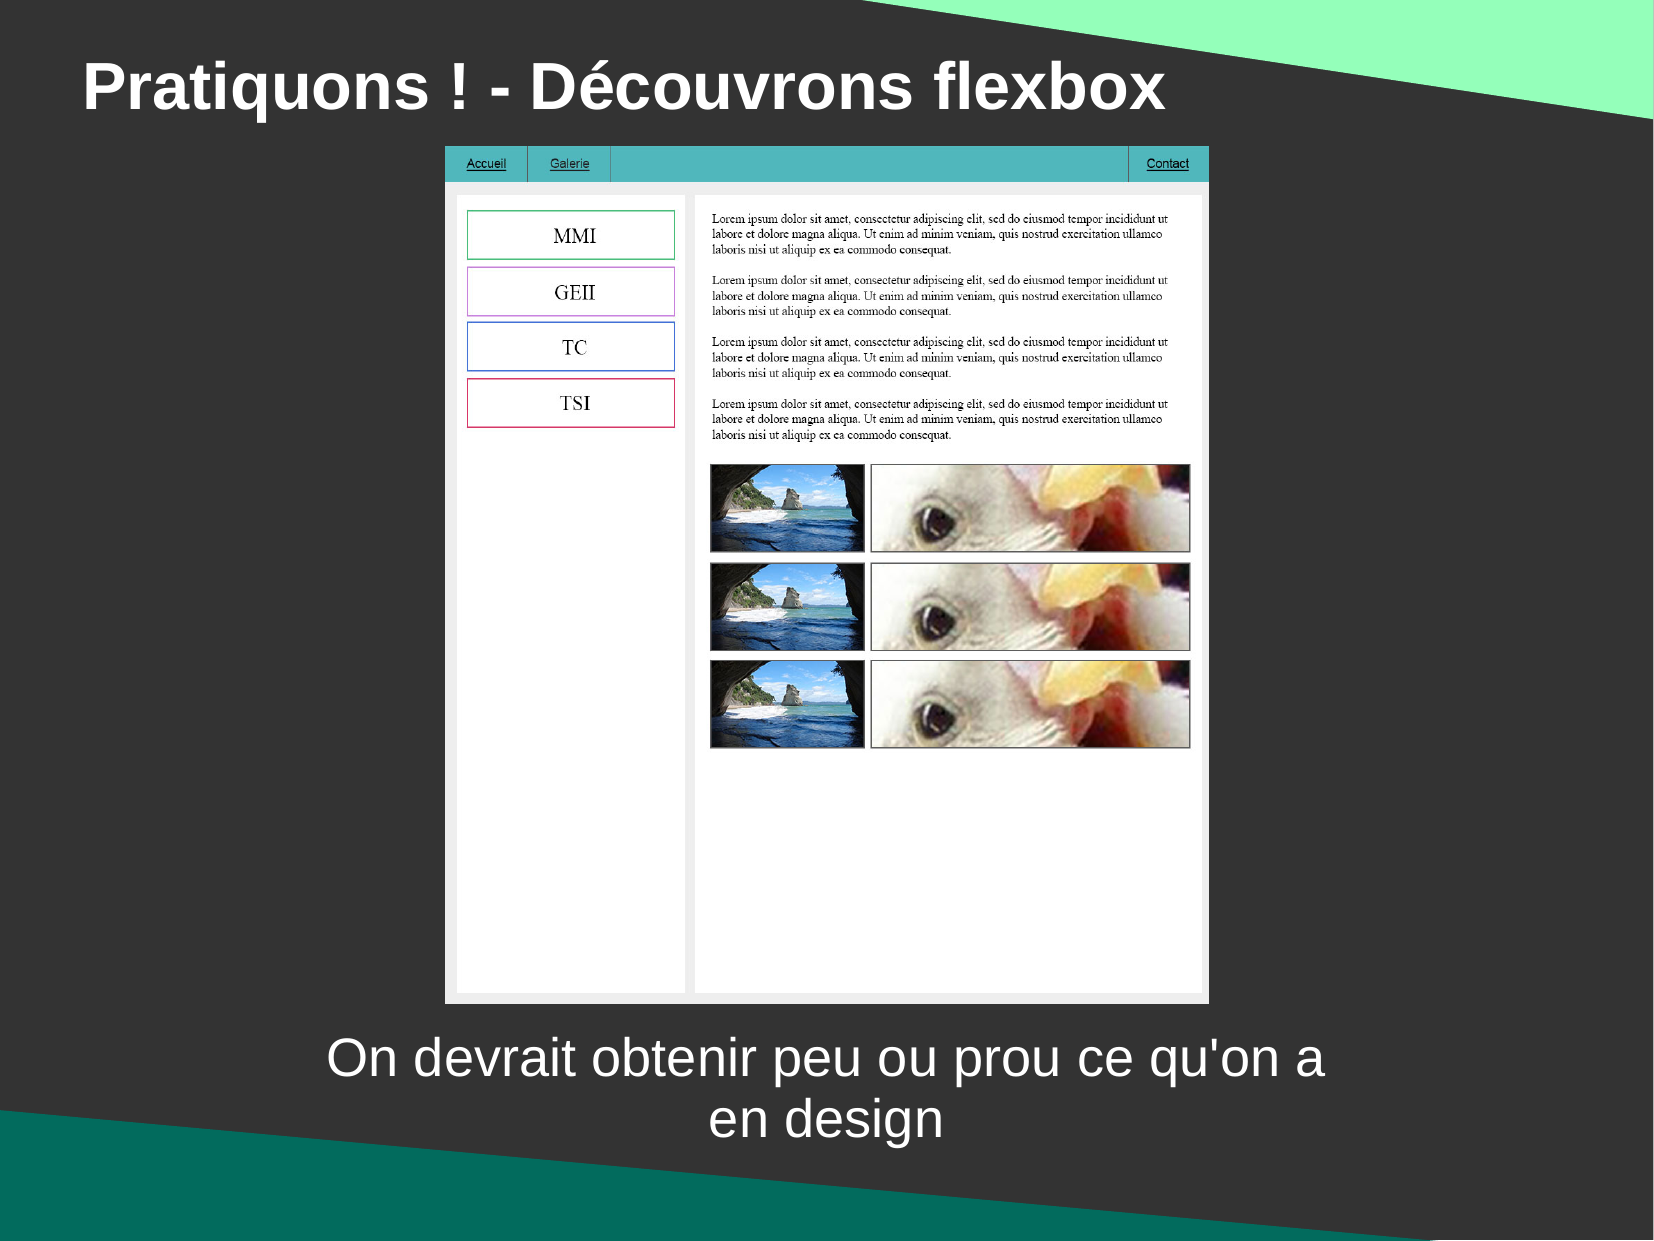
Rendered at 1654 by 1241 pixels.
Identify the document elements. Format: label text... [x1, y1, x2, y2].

text_box [861, 0, 1654, 120]
picture [445, 143, 1209, 1004]
title On devrait obtenir peu ou prou ce qu'on a en design [299, 1027, 1355, 1149]
title Pratiquons ! - Découvrons flexbox [82, 49, 1630, 142]
